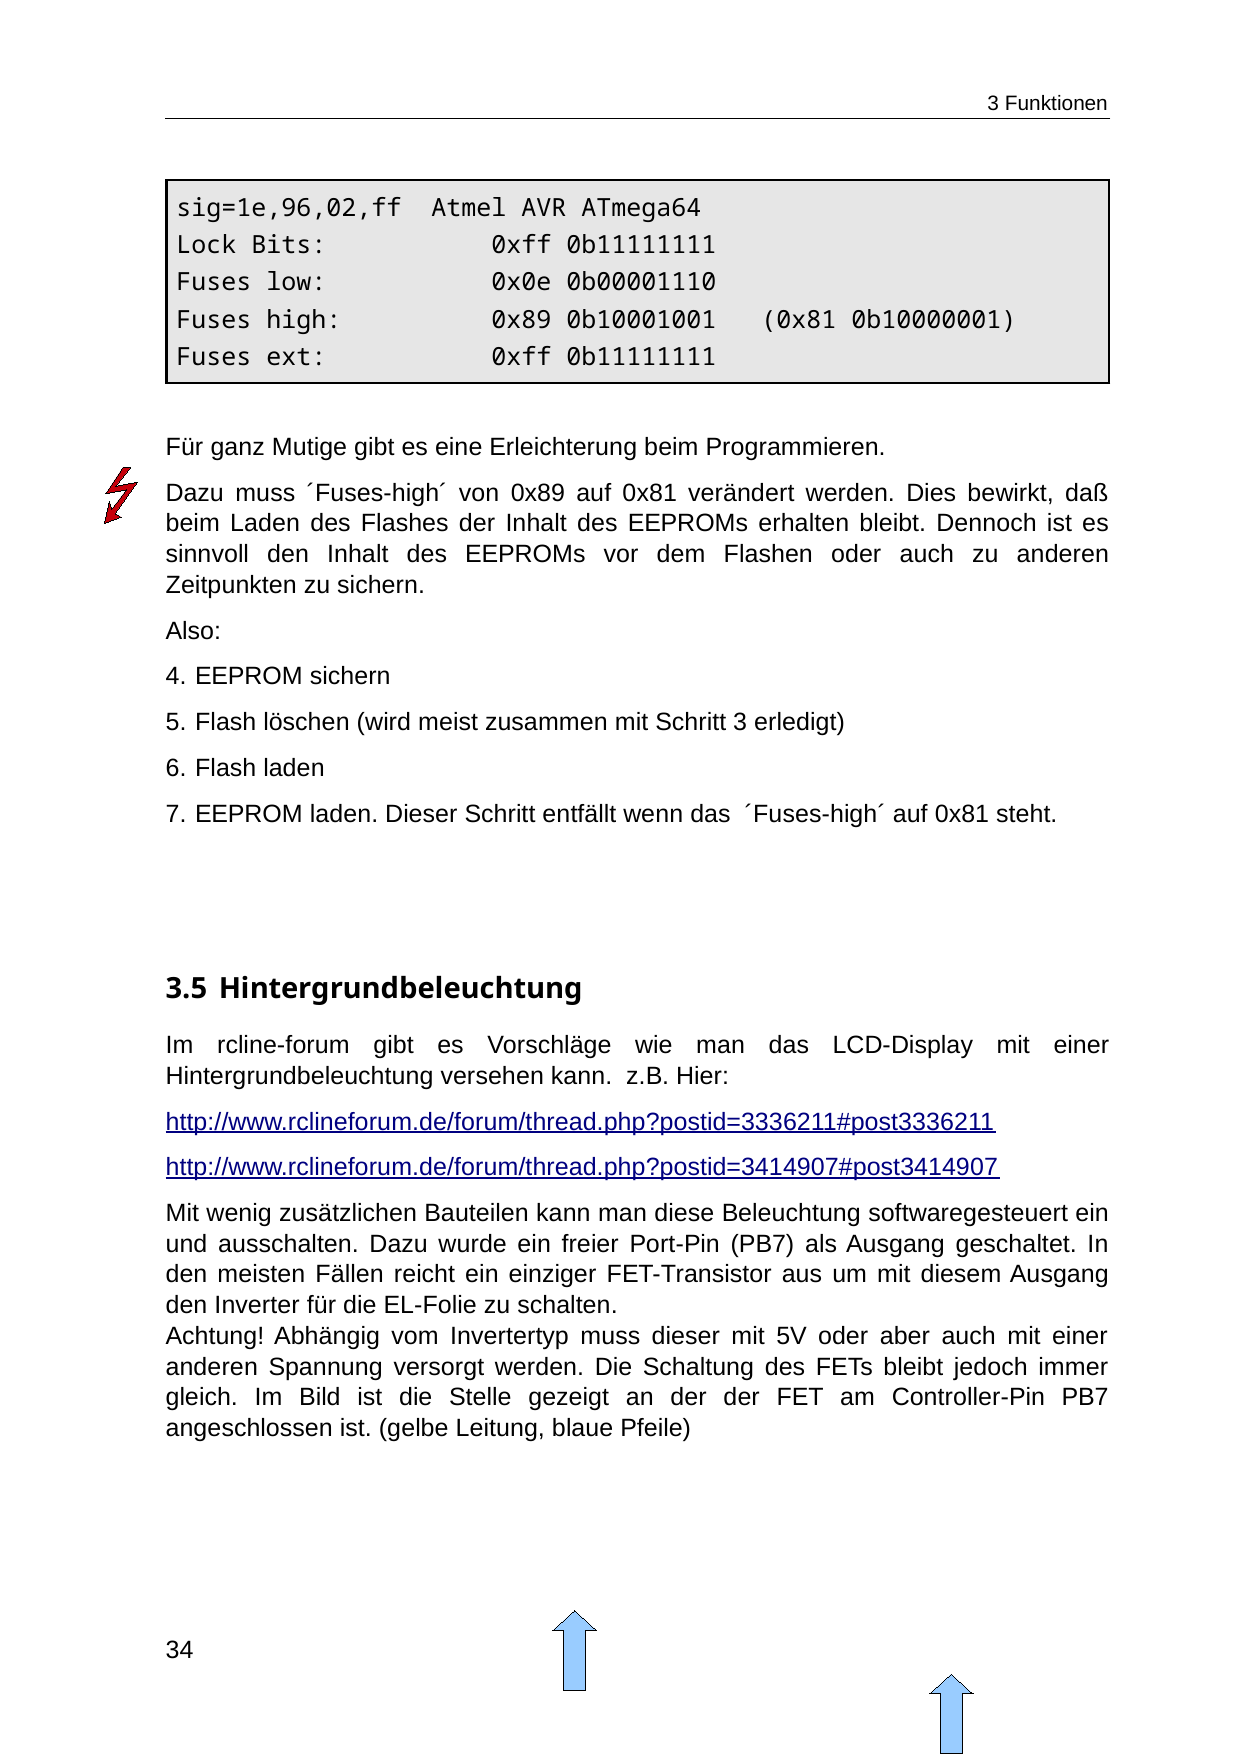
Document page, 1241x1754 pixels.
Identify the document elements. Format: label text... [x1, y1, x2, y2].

text http://www.rclineforum.de/forum/thread.php?postid=3414907#post3414907 [165, 1153, 1110, 1181]
text Fuses high: 0x89 0b10001001 (0x81 0b10000001) [168, 291, 1108, 328]
text Dazu muss ´Fuses-high´ von 0x89 auf 0x81 verändert werden. Dies bewirkt, daß beim Laden des Flashes der Inhalt des EEPROMs erhalten bleibt. Dennoch ist es sinnvoll den Inhalt des EEPROMs vor dem Flashen oder auch zu anderen Zeitpunkten zu sichern. [165, 479, 1110, 599]
text Für ganz Mutige gibt es eine Erleichterung beim Programmieren. [165, 433, 1110, 461]
text Achtung! Abhängig vom Invertertyp muss dieser mit 5V oder aber auch mit einer anderen Spannung versorgt werden. Die Schaltung des FETs bleibt jedoch immer gleich. Im Bild ist die Stelle gezeigt an der der FET am Controller-Pin PB7 angeschlossen ist. (gelbe Leitung, blaue Pfeile) [165, 1322, 1110, 1442]
text sig=1e,96,02,ff Atmel AVR ATmega64 [168, 181, 1108, 216]
text Fuses ext: 0xff 0b11111111 [168, 328, 1108, 382]
text http://www.rclineforum.de/forum/thread.php?postid=3336211#post3336211 [165, 1107, 1110, 1136]
list EEPROM sichern [165, 662, 1110, 690]
subtitle Hintergrundbeleuchtung [165, 967, 1110, 1007]
text Fuses low: 0x0e 0b00001110 [168, 253, 1108, 291]
list Flash laden [165, 754, 1110, 782]
list EEPROM laden. Dieser Schritt entfällt wenn das ´Fuses-high´ auf 0x81 steht. [165, 799, 1110, 827]
list Flash löschen (wird meist zusammen mit Schritt 3 erledigt) [165, 708, 1110, 736]
text Mit wenig zusätzlichen Bauteilen kann man diese Beleuchtung softwaregesteuert ein und ausschalten. Dazu wurde ein freier Port-Pin (PB7) als Ausgang geschaltet. In den meisten Fällen reicht ein einziger FET-Transistor aus um mit diesem Ausgang den Inverter für die EL-Folie zu schalten. [165, 1199, 1110, 1319]
text Lock Bits: 0xff 0b11111111 [168, 216, 1108, 253]
text Im rcline-forum gibt es Vorschläge wie man das LCD-Display mit einer Hintergrundbeleuchtung versehen kann. z.B. Hier: [165, 1031, 1110, 1090]
text Also: [165, 617, 1110, 644]
